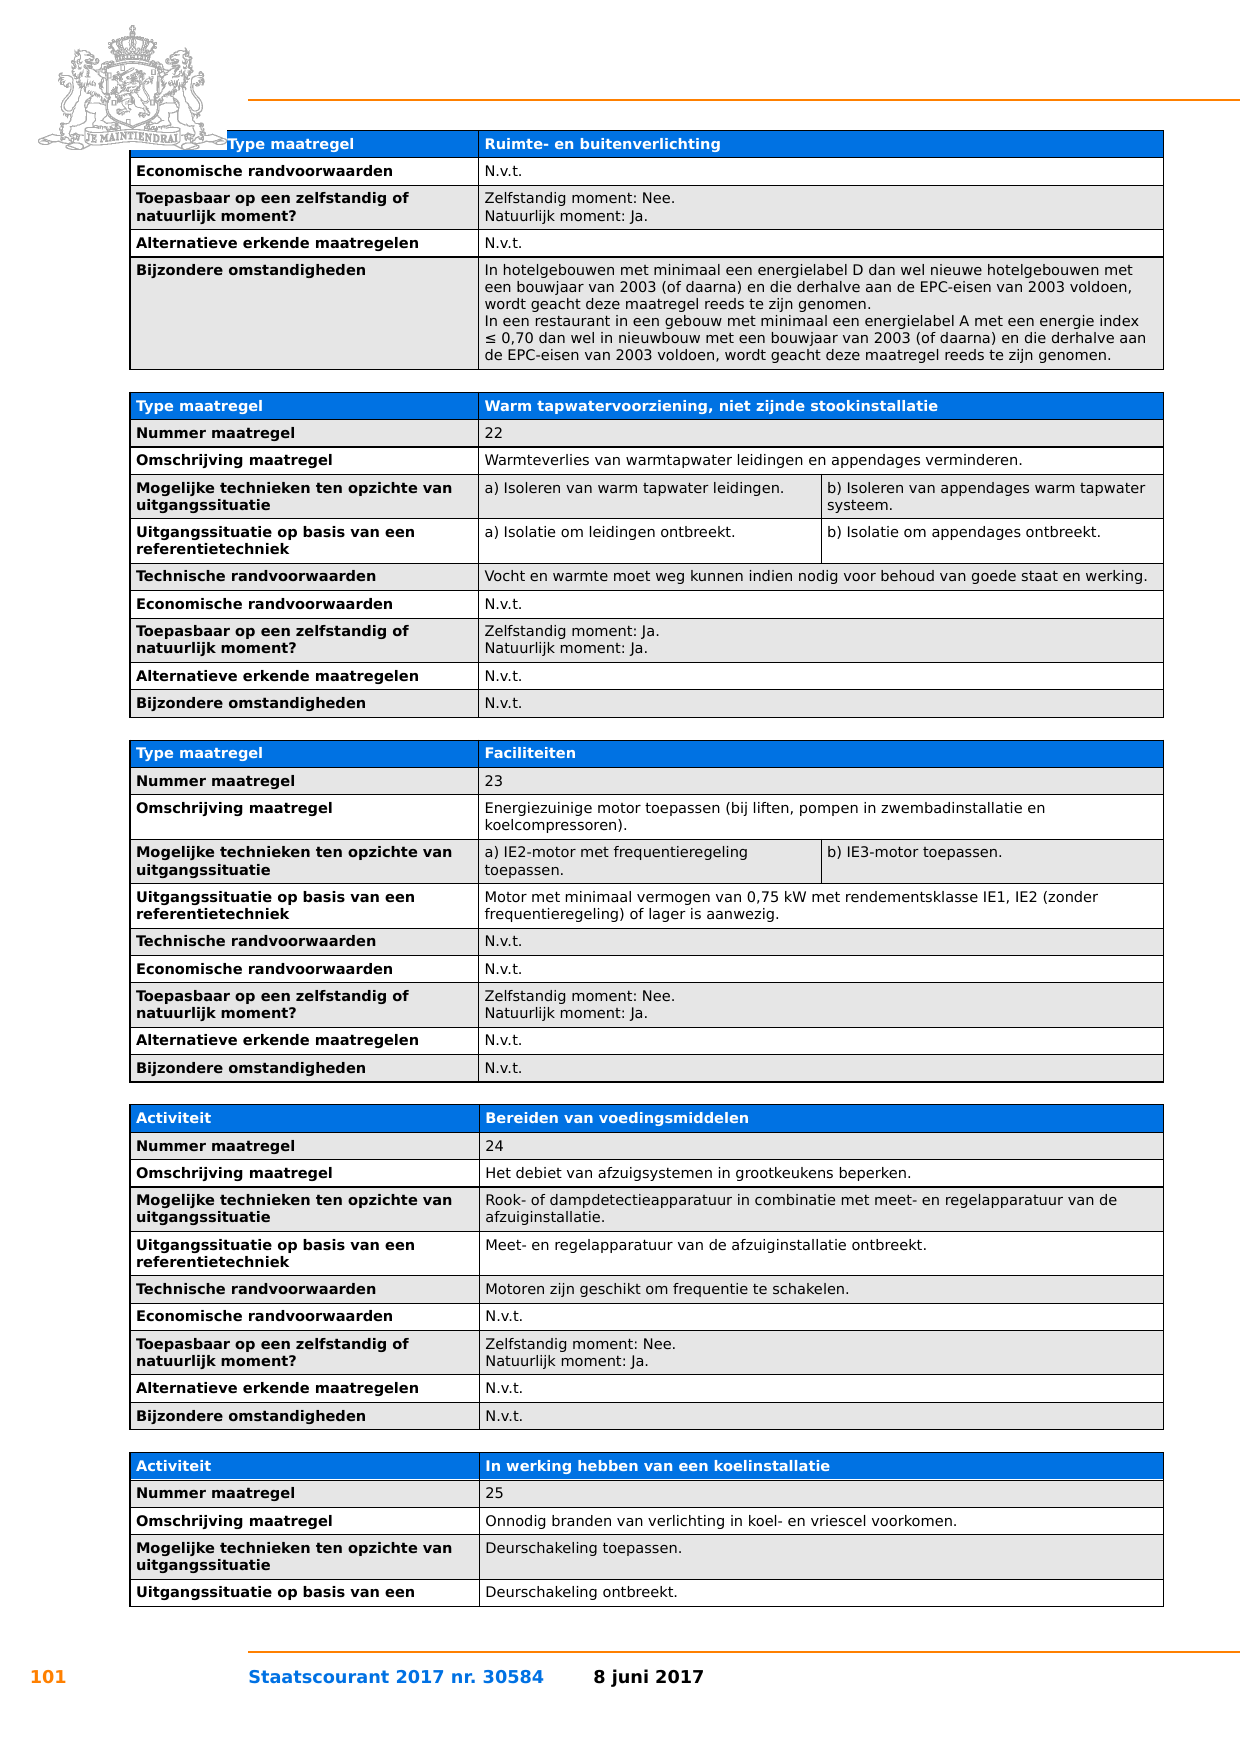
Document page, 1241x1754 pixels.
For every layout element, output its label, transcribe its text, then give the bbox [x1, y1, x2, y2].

table_cell N.v.t. [479, 929, 1163, 955]
table_cell N.v.t. [479, 230, 1163, 256]
table_cell Alternatieve erkende maatregelen [131, 1375, 479, 1402]
table_cell Technische randvoorwaarden [131, 1276, 479, 1303]
table_cell Nummer maatregel [131, 420, 478, 446]
table_cell b) IE3-motor toepassen. [822, 840, 1163, 883]
table_cell Uitgangssituatie op basis van een [131, 1580, 479, 1606]
table_cell Alternatieve erkende maatregelen [131, 663, 478, 689]
table_cell Uitgangssituatie op basis van een referentietechniek [131, 519, 478, 563]
table_cell N.v.t. [480, 1304, 1163, 1330]
table_cell N.v.t. [479, 1028, 1163, 1054]
table_cell Zelfstandig moment: Nee. Natuurlijk moment: Ja. [479, 186, 1163, 229]
table_header Faciliteiten [479, 741, 1163, 767]
table_cell Omschrijving maatregel [131, 795, 478, 839]
table_cell N.v.t. [480, 1403, 1163, 1429]
table_cell N.v.t. [479, 690, 1163, 717]
table_cell 23 [479, 768, 1163, 794]
table_cell Toepasbaar op een zelfstandig of natuurlijk moment? [131, 983, 478, 1027]
table_cell Technische randvoorwaarden [131, 564, 478, 590]
table_cell Warmteverlies van warmtapwater leidingen en appendages verminderen. [479, 448, 1163, 474]
table_cell Economische randvoorwaarden [131, 956, 478, 982]
table_cell Economische randvoorwaarden [131, 158, 478, 185]
table_cell a) Isolatie om leidingen ontbreekt. [479, 519, 821, 563]
table_cell Bijzondere omstandigheden [131, 258, 478, 369]
table_cell Toepasbaar op een zelfstandig of natuurlijk moment? [131, 1331, 479, 1374]
table_cell Alternatieve erkende maatregelen [131, 230, 478, 256]
table_cell N.v.t. [479, 956, 1163, 982]
table_cell Mogelijke technieken ten opzichte van uitgangssituatie [131, 840, 478, 883]
table_header Ruimte- en buitenverlichting [479, 131, 1163, 157]
table_cell N.v.t. [480, 1375, 1163, 1402]
table_cell N.v.t. [479, 663, 1163, 689]
table_cell Uitgangssituatie op basis van een referentietechniek [131, 1232, 479, 1275]
table_cell Toepasbaar op een zelfstandig of natuurlijk moment? [131, 619, 478, 662]
table_header Type maatregel [131, 741, 478, 767]
table_cell Het debiet van afzuigsystemen in grootkeukens beperken. [480, 1160, 1163, 1186]
table_cell Motoren zijn geschikt om frequentie te schakelen. [480, 1276, 1163, 1303]
table_cell Bijzondere omstandigheden [131, 1403, 479, 1429]
table_cell Nummer maatregel [131, 1133, 479, 1159]
table_cell Nummer maatregel [131, 1481, 479, 1507]
table_cell Uitgangssituatie op basis van een referentietechniek [131, 884, 478, 927]
table_cell Bijzondere omstandigheden [131, 1055, 478, 1081]
table_cell Deurschakeling toepassen. [480, 1535, 1163, 1579]
table_header Warm tapwatervoorziening, niet zijnde stookinstallatie [479, 393, 1163, 419]
table_cell Alternatieve erkende maatregelen [131, 1028, 478, 1054]
table_cell N.v.t. [479, 158, 1163, 185]
table_header Type maatregel [131, 131, 478, 157]
table_header Activiteit [131, 1453, 479, 1479]
table_cell Zelfstandig moment: Nee. Natuurlijk moment: Ja. [479, 983, 1163, 1027]
table_cell Technische randvoorwaarden [131, 929, 478, 955]
table_cell Deurschakeling ontbreekt. [480, 1580, 1163, 1606]
table_header In werking hebben van een koelinstallatie [480, 1453, 1163, 1479]
table_cell Mogelijke technieken ten opzichte van uitgangssituatie [131, 1188, 479, 1231]
table_cell Zelfstandig moment: Ja. Natuurlijk moment: Ja. [479, 619, 1163, 662]
table_cell a) Isoleren van warm tapwater leidingen. [479, 475, 821, 518]
table_cell Bijzondere omstandigheden [131, 690, 478, 717]
table_header Activiteit [131, 1105, 479, 1132]
table_cell Onnodig branden van verlichting in koel- en vriescel voorkomen. [480, 1508, 1163, 1534]
table_cell Omschrijving maatregel [131, 1160, 479, 1186]
table_cell N.v.t. [479, 591, 1163, 617]
table_cell Omschrijving maatregel [131, 1508, 479, 1534]
table_header Type maatregel [131, 393, 478, 419]
table_cell 25 [480, 1481, 1163, 1507]
table_cell 24 [480, 1133, 1163, 1159]
table_cell Energiezuinige motor toepassen (bij liften, pompen in zwembadinstallatie en koelcompressoren). [479, 795, 1163, 839]
picture [38, 25, 227, 150]
table_cell In hotelgebouwen met minimaal een energielabel D dan wel nieuwe hotelgebouwen met een bouwjaar van 2003 (of daarna) en die derhalve aan de EPC-eisen van 2003 voldoen, wordt geacht deze maatregel reeds te zijn genomen. In een restaurant in een gebouw met minimaal een energielabel A met een energie index ≤ 0,70 dan wel in nieuwbouw met een bouwjaar van 2003 (of daarna) en die derhalve aan de EPC-eisen van 2003 voldoen, wordt geacht deze maatregel reeds te zijn genomen. [479, 258, 1163, 369]
table_cell Omschrijving maatregel [131, 448, 478, 474]
table_cell Vocht en warmte moet weg kunnen indien nodig voor behoud van goede staat en werking. [479, 564, 1163, 590]
table_cell Economische randvoorwaarden [131, 591, 478, 617]
table_cell Economische randvoorwaarden [131, 1304, 479, 1330]
table_cell Mogelijke technieken ten opzichte van uitgangssituatie [131, 1535, 479, 1579]
table_header Bereiden van voedingsmiddelen [480, 1105, 1163, 1132]
table_cell Nummer maatregel [131, 768, 478, 794]
table_cell Motor met minimaal vermogen van 0,75 kW met rendementsklasse IE1, IE2 (zonder frequentieregeling) of lager is aanwezig. [479, 884, 1163, 927]
table_cell Rook- of dampdetectieapparatuur in combinatie met meet- en regelapparatuur van de afzuiginstallatie. [480, 1188, 1163, 1231]
table_cell b) Isoleren van appendages warm tapwater systeem. [822, 475, 1163, 518]
table_cell 22 [479, 420, 1163, 446]
table_cell Toepasbaar op een zelfstandig of natuurlijk moment? [131, 186, 478, 229]
table_cell Zelfstandig moment: Nee. Natuurlijk moment: Ja. [480, 1331, 1163, 1374]
table_cell N.v.t. [479, 1055, 1163, 1081]
table_cell Mogelijke technieken ten opzichte van uitgangssituatie [131, 475, 478, 518]
table_cell b) Isolatie om appendages ontbreekt. [822, 519, 1163, 563]
table_cell Meet- en regelapparatuur van de afzuiginstallatie ontbreekt. [480, 1232, 1163, 1275]
table_cell a) IE2-motor met frequentieregeling toepassen. [479, 840, 821, 883]
